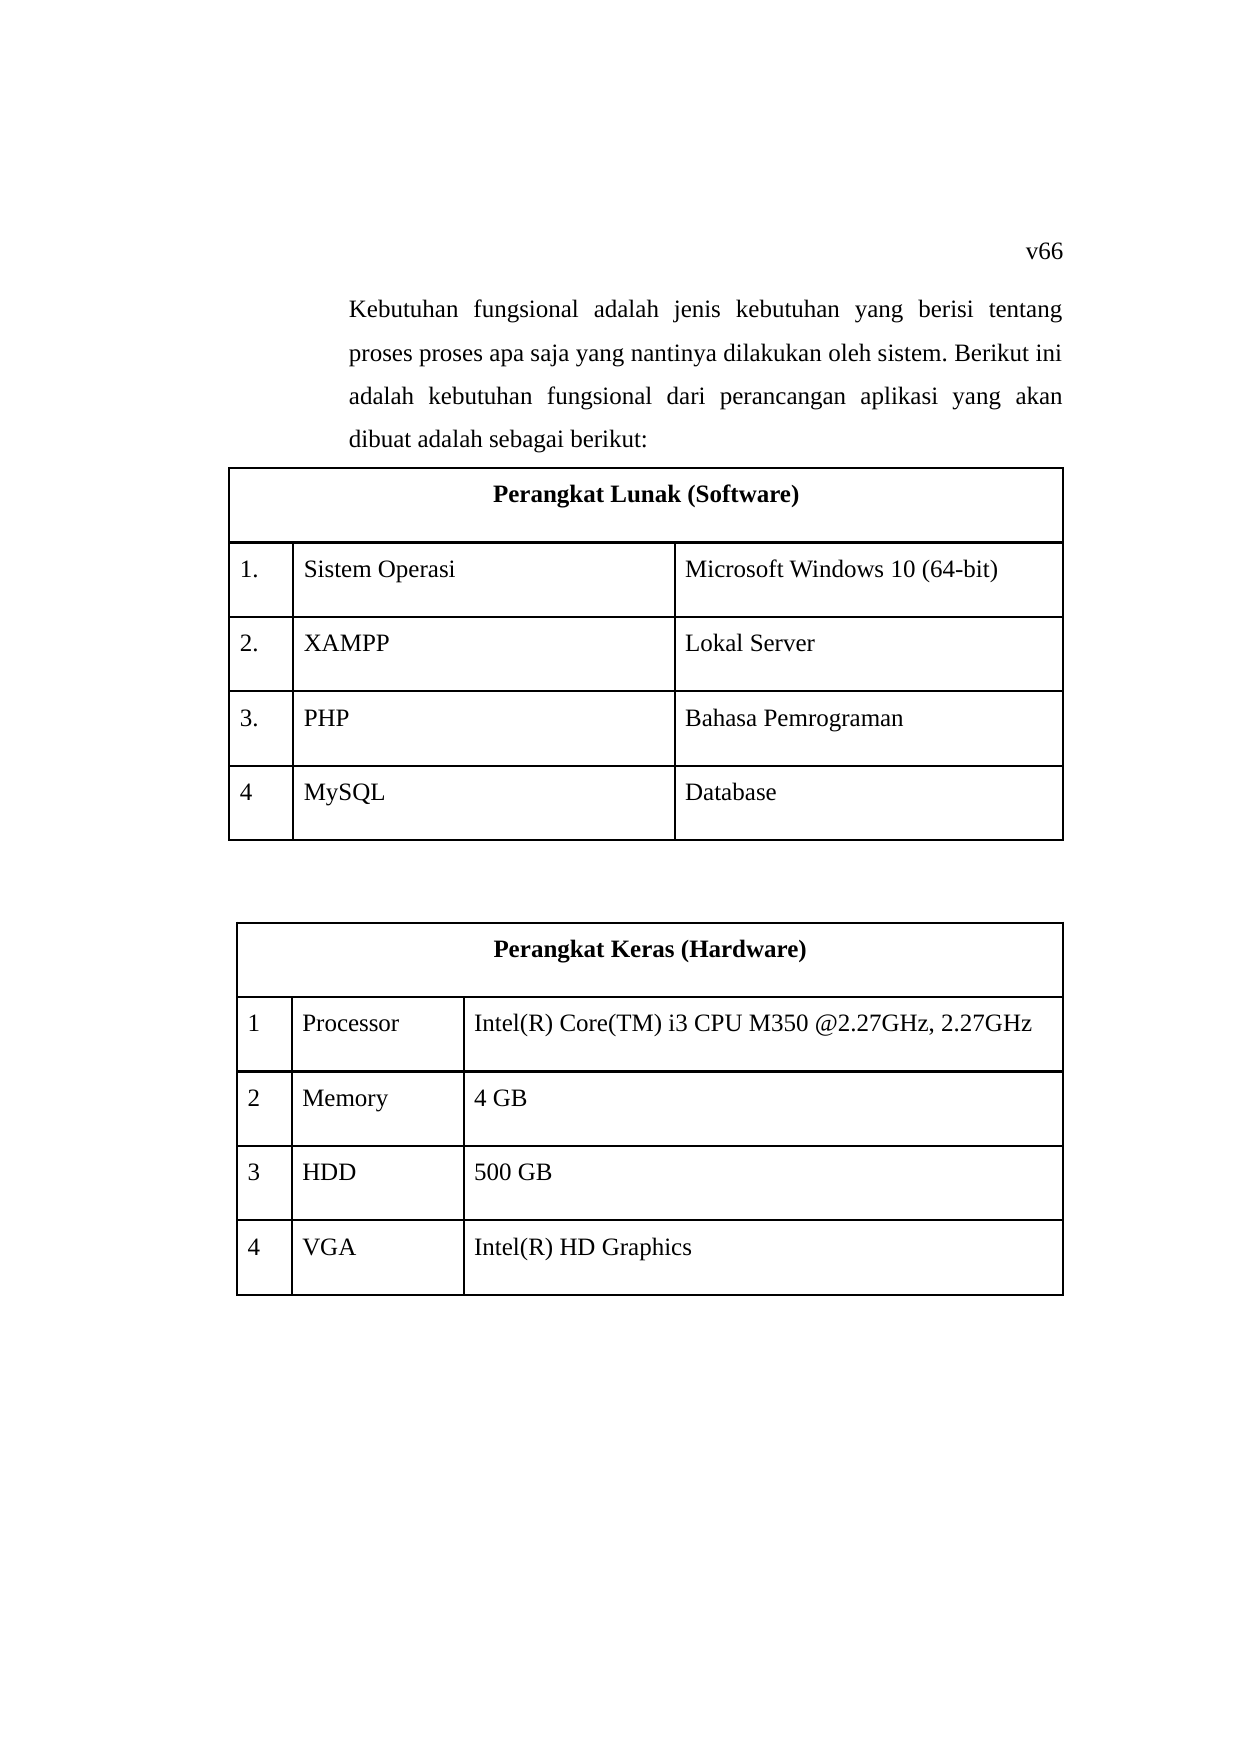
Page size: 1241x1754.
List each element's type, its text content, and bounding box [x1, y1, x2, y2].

table_cell Lokal Server [676, 618, 1062, 690]
table_cell 4 GB [465, 1073, 1062, 1145]
table_cell 3. [230, 692, 292, 764]
table_cell Database [676, 767, 1062, 839]
table_cell 3 [238, 1147, 291, 1219]
table_cell Intel(R) HD Graphics [465, 1221, 1062, 1293]
table_header Perangkat Lunak (Software) [230, 469, 1062, 541]
table_cell 4 [238, 1221, 291, 1293]
table_cell PHP [294, 692, 674, 764]
table_cell Intel(R) Core(TM) i3 CPU M350 @2.27GHz, 2.27GHz [465, 998, 1062, 1070]
table_cell Microsoft Windows 10 (64-bit) [676, 544, 1062, 616]
table_cell Processor [293, 998, 463, 1070]
table_cell 2 [238, 1073, 291, 1145]
table_header Perangkat Keras (Hardware) [238, 924, 1062, 996]
table_cell XAMPP [294, 618, 674, 690]
table_cell Memory [293, 1073, 463, 1145]
table_cell MySQL [294, 767, 674, 839]
table_cell Bahasa Pemrograman [676, 692, 1062, 764]
table_cell 500 GB [465, 1147, 1062, 1219]
table_cell 4 [230, 767, 292, 839]
list Kebutuhan fungsional adalah jenis kebutuhan yang berisi tentang proses proses apa saja yang nantinya dilakukan oleh sistem. Berikut ini adalah kebutuhan fungsional dari perancangan aplikasi yang akan dibuat adalah sebagai berikut: [311, 294, 1063, 453]
table_cell Sistem Operasi [294, 544, 674, 616]
table_cell VGA [293, 1221, 463, 1293]
table_cell 2. [230, 618, 292, 690]
table_cell 1 [238, 998, 291, 1070]
table_cell 1. [230, 544, 292, 616]
table_cell HDD [293, 1147, 463, 1219]
